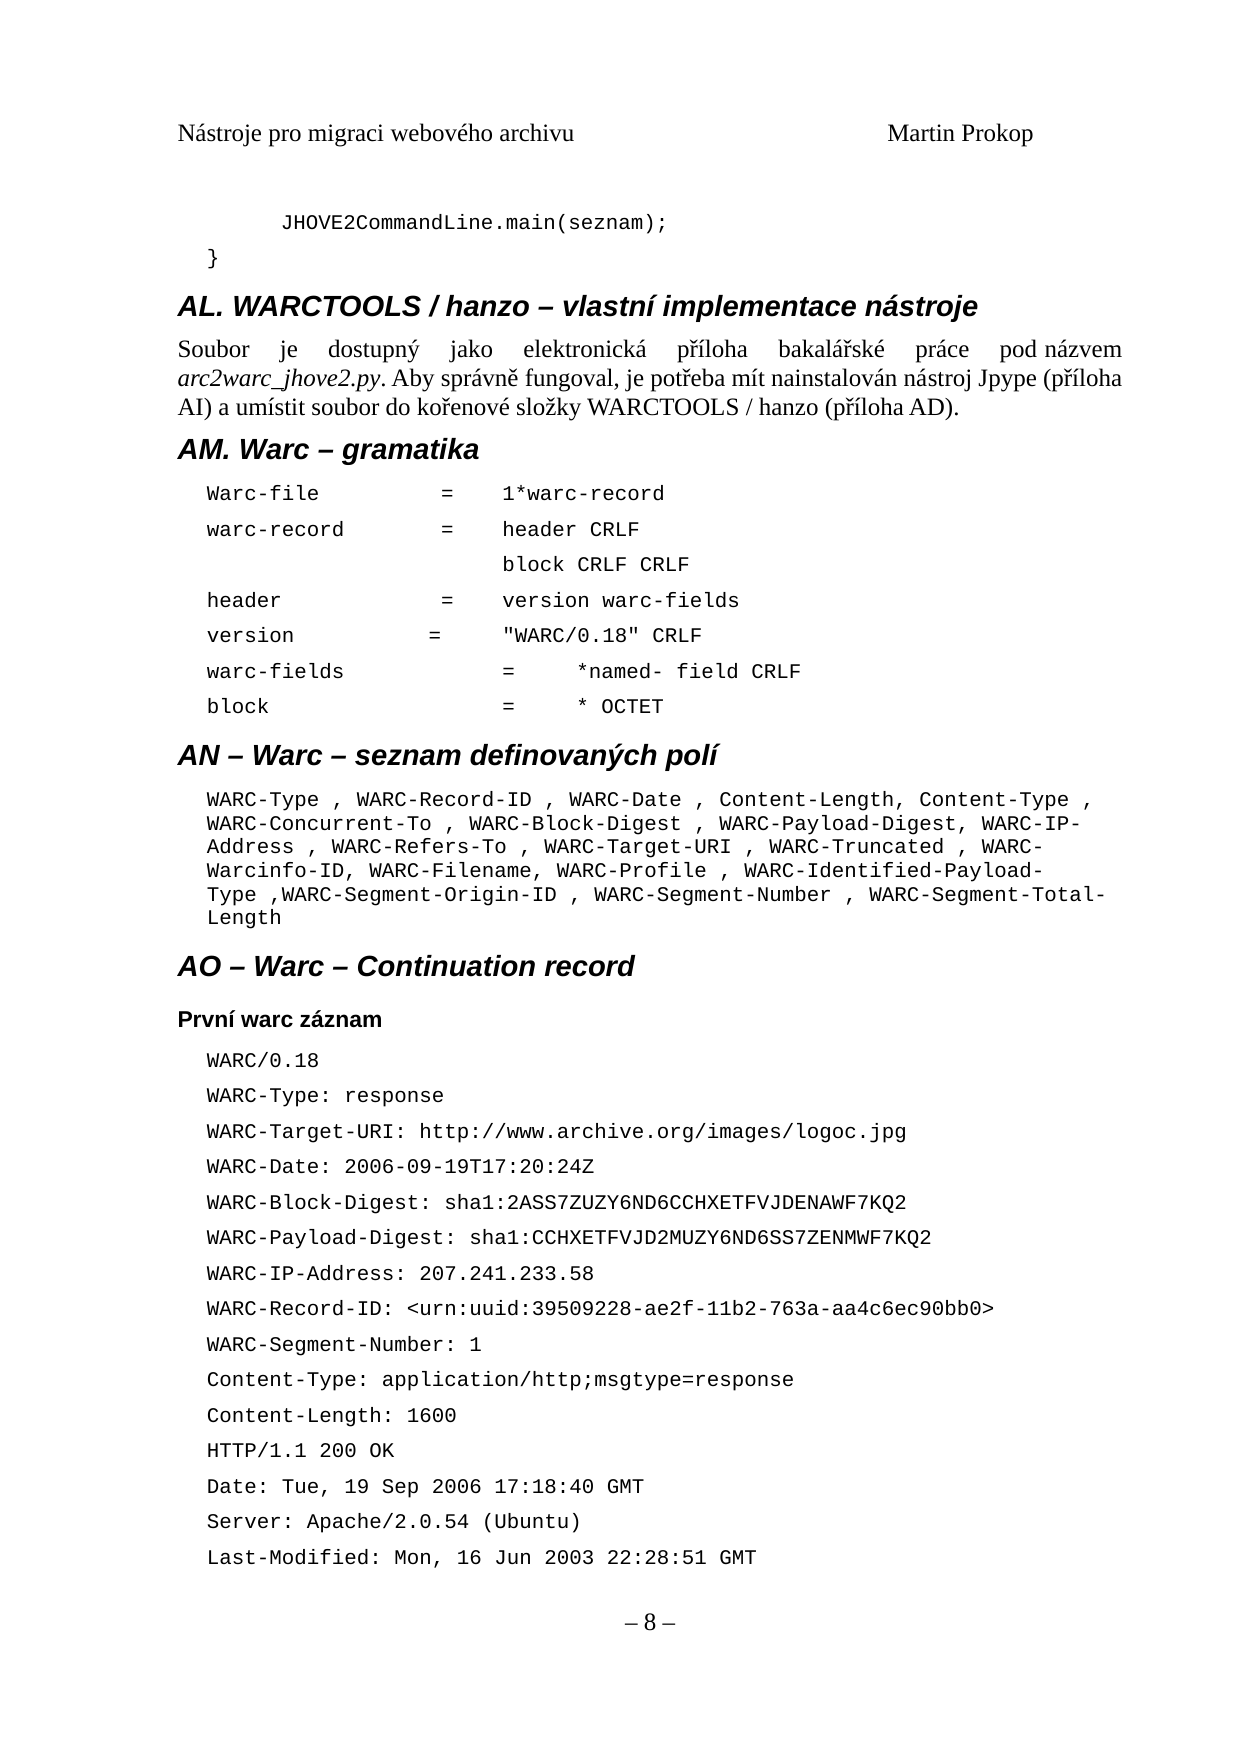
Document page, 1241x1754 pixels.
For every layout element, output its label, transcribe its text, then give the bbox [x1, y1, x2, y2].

text Soubor je dostupný jako elektronická příloha bakalářské práce pod názvem arc2warc_jhove2.py. Aby správně fungoval, je potřeba mít nainstalován nástroj Jpype (příloha AI) a umístit soubor do kořenové složky WARCTOOLS / hanzo (příloha AD). [177, 334, 1122, 420]
text WARC/0.18 [207, 1050, 1122, 1073]
text block CRLF CRLF [207, 554, 1122, 578]
text WARC-Date: 2006-09-19T17:20:24Z [207, 1156, 1122, 1180]
text WARC-IP-Address: 207.241.233.58 [207, 1263, 1122, 1287]
text } [207, 247, 1122, 271]
text WARC-Segment-Number: 1 [207, 1334, 1122, 1358]
text JHOVE2CommandLine.main(seznam); [207, 212, 1122, 236]
subtitle AO – Warc – Continuation record [177, 949, 1122, 982]
text WARC-Target-URI: http://www.archive.org/images/logoc.jpg [207, 1121, 1122, 1144]
text Warc-file = 1*warc-record [207, 483, 1122, 507]
text Date: Tue, 19 Sep 2006 17:18:40 GMT [207, 1476, 1122, 1500]
text version = "WARC/0.18" CRLF [207, 625, 1122, 649]
text HTTP/1.1 200 OK [207, 1441, 1122, 1464]
text block = * OCTET [207, 696, 1122, 720]
text WARC-Payload-Digest: sha1:CCHXETFVJD2MUZY6ND6SS7ZENMWF7KQ2 [207, 1227, 1122, 1251]
text WARC-Block-Digest: sha1:2ASS7ZUZY6ND6CCHXETFVJDENAWF7KQ2 [207, 1192, 1122, 1216]
text Last-Modified: Mon, 16 Jun 2003 22:28:51 GMT [207, 1547, 1122, 1571]
text WARC-Type: response [207, 1085, 1122, 1109]
text warc-record = header CRLF [207, 519, 1122, 542]
text WARC-Record-ID: <urn:uuid:39509228-ae2f-11b2-763a-aa4c6ec90bb0> [207, 1298, 1122, 1322]
subtitle První warc záznam [177, 1006, 1122, 1032]
text Content-Type: application/http;msgtype=response [207, 1369, 1122, 1393]
subtitle AL. WARCTOOLS / hanzo – vlastní implementace nástroje [177, 289, 1122, 322]
text warc-fields = *named- field CRLF [207, 661, 1122, 684]
text header = version warc-fields [207, 590, 1122, 613]
text WARC-Type , WARC-Record-ID , WARC-Date , Content-Length, Content-Type , WARC-Concurrent-To , WARC-Block-Digest , WARC-Payload-Digest, WARC-IP-Address , WARC-Refers-To , WARC-Target-URI , WARC-Truncated , WARC-Warcinfo-ID, WARC-Filename, WARC-Profile , WARC-Identified-Payload-Type ,WARC-Segment-Origin-ID , WARC-Segment-Number , WARC-Segment-Total-Length [207, 789, 1122, 931]
subtitle AN – Warc – seznam definovaných polí [177, 738, 1122, 771]
text Server: Apache/2.0.54 (Ubuntu) [207, 1512, 1122, 1535]
subtitle AM. Warc – gramatika [177, 432, 1122, 466]
text Content-Length: 1600 [207, 1405, 1122, 1429]
